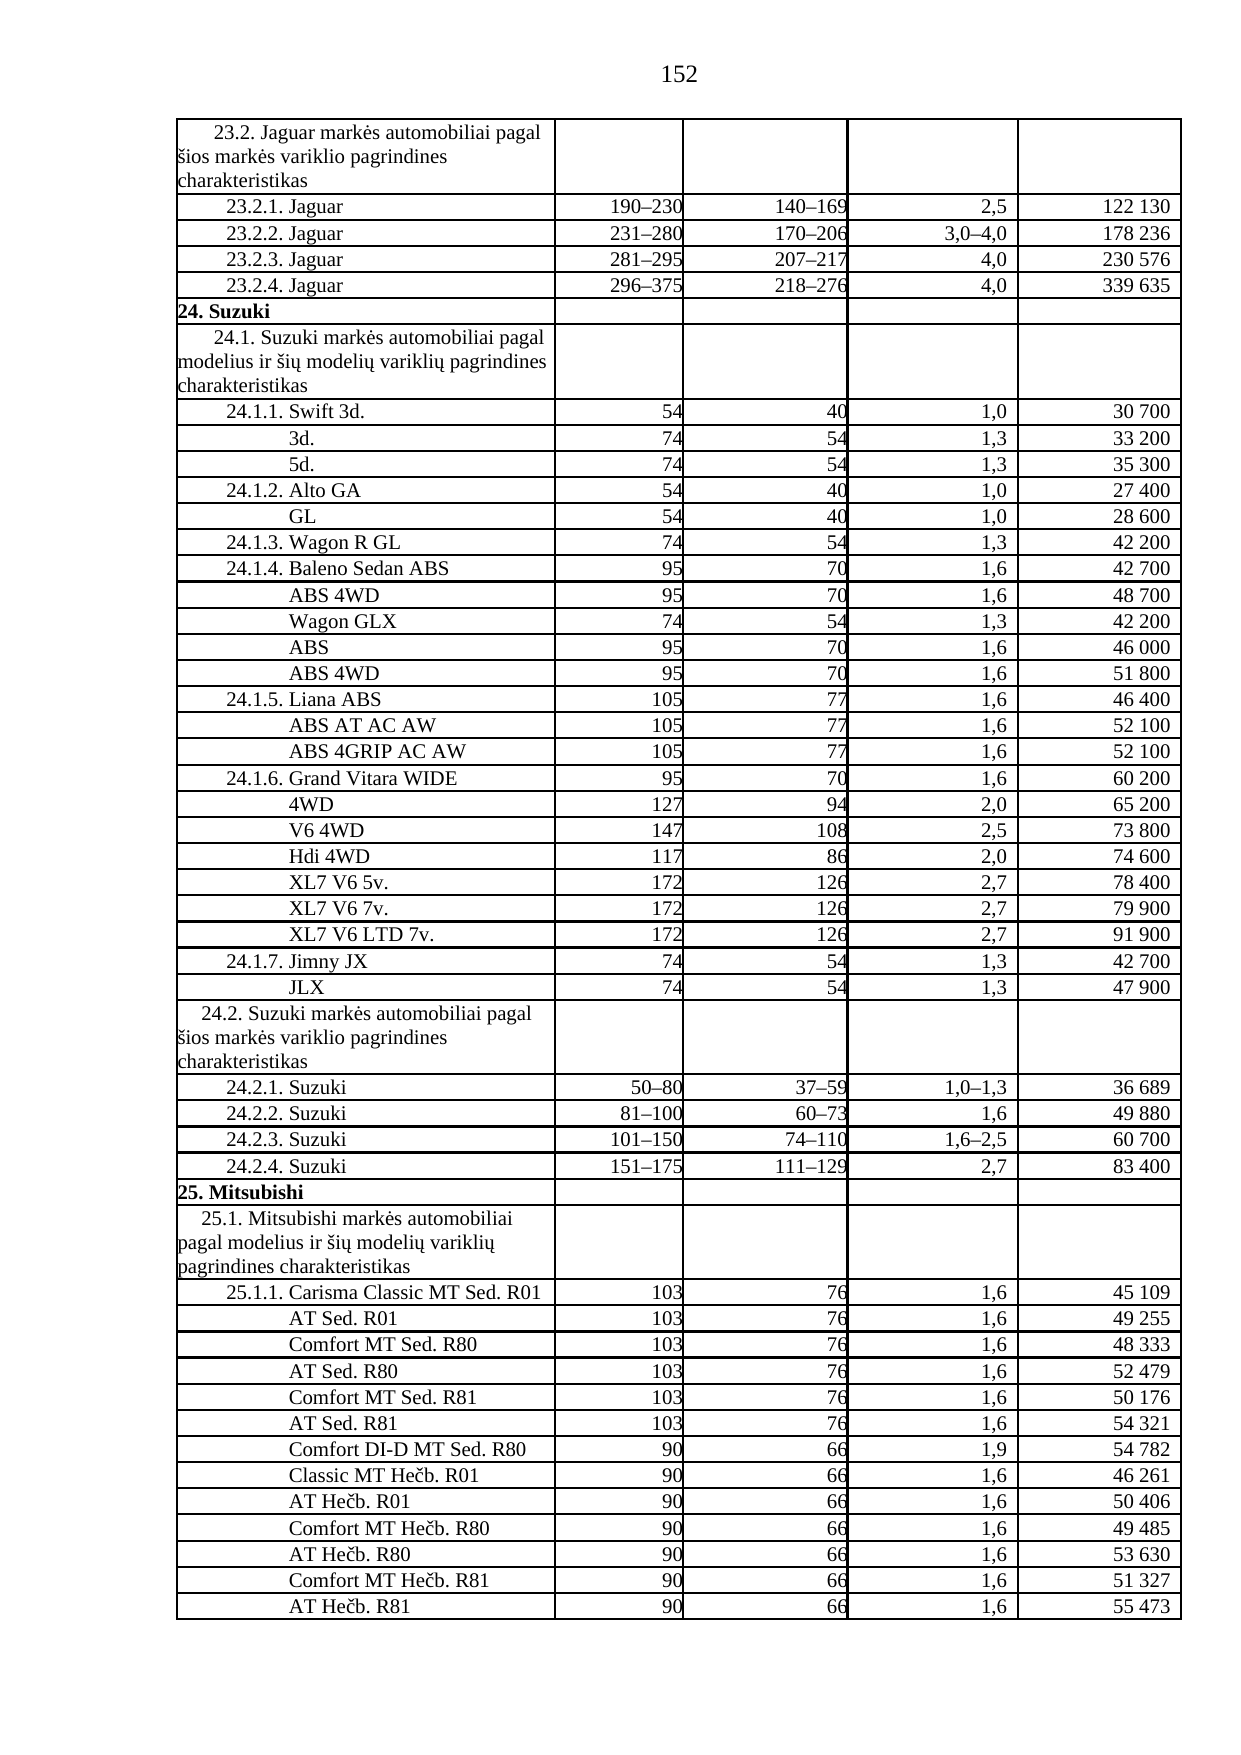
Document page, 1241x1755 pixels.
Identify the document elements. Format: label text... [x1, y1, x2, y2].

table_cell 77 [684, 713, 846, 737]
table_cell 24.1.5. Liana ABS [178, 687, 554, 711]
table_cell 55 473 [1019, 1594, 1180, 1618]
table_cell 25.1. Mitsubishi markės automobiliai pagal modelius ir šių modelių variklių pagrindines charakteristikas [178, 1206, 554, 1278]
table_cell 95 [556, 661, 682, 685]
table_cell 54 [684, 530, 846, 554]
table_cell 48 333 [1019, 1333, 1180, 1356]
table_cell 24.2.4. Suzuki [178, 1154, 554, 1178]
table_cell 24.1.3. Wagon R GL [178, 530, 554, 554]
table_cell 66 [684, 1542, 846, 1566]
table_cell 79 900 [1019, 896, 1180, 920]
table_cell 86 [684, 844, 846, 868]
table_cell [1019, 325, 1180, 397]
table_cell [849, 1001, 1017, 1073]
table_cell 147 [556, 818, 682, 842]
table_cell 2,5 [849, 818, 1017, 842]
table_cell 103 [556, 1280, 682, 1304]
table_cell 1,6 [849, 635, 1017, 659]
table_cell 1,6 [849, 1594, 1017, 1618]
table_cell 70 [684, 635, 846, 659]
table_cell 50 176 [1019, 1385, 1180, 1409]
table_cell XL7 V6 LTD 7v. [178, 923, 554, 946]
table_cell 105 [556, 687, 682, 711]
table_cell 50–80 [556, 1075, 682, 1099]
table_cell 172 [556, 896, 682, 920]
table_cell [849, 325, 1017, 397]
table_cell 49 485 [1019, 1515, 1180, 1539]
table_cell 42 200 [1019, 609, 1180, 633]
table_cell 70 [684, 556, 846, 580]
table_cell 74 [556, 609, 682, 633]
table_cell 117 [556, 844, 682, 868]
table_cell 66 [684, 1515, 846, 1539]
table_cell 103 [556, 1306, 682, 1330]
table_cell [556, 1180, 682, 1204]
table_cell 1,0 [849, 478, 1017, 502]
table_cell 54 [684, 426, 846, 450]
table_cell 74 600 [1019, 844, 1180, 868]
table_cell 281–295 [556, 247, 682, 271]
table_cell [684, 1001, 846, 1073]
table_cell 78 400 [1019, 870, 1180, 894]
table_cell 73 800 [1019, 818, 1180, 842]
table_cell Comfort MT Hečb. R81 [178, 1568, 554, 1592]
table_cell 46 000 [1019, 635, 1180, 659]
table_cell 2,0 [849, 844, 1017, 868]
table_cell 42 700 [1019, 556, 1180, 580]
table_cell 25. Mitsubishi [178, 1180, 554, 1204]
table_cell 25.1.1. Carisma Classic MT Sed. R01 [178, 1280, 554, 1304]
table_cell 4,0 [849, 273, 1017, 297]
table_cell 1,3 [849, 426, 1017, 450]
table_cell 105 [556, 739, 682, 763]
table_cell 1,3 [849, 452, 1017, 476]
table_cell AT Sed. R80 [178, 1359, 554, 1383]
table_cell [1019, 299, 1180, 323]
table_cell Comfort DI-D MT Sed. R80 [178, 1437, 554, 1461]
table_cell 2,7 [849, 870, 1017, 894]
table_cell Comfort MT Sed. R80 [178, 1333, 554, 1356]
table_cell 66 [684, 1463, 846, 1487]
table_cell 103 [556, 1385, 682, 1409]
table_cell Classic MT Hečb. R01 [178, 1463, 554, 1487]
table_cell 103 [556, 1333, 682, 1356]
table_cell V6 4WD [178, 818, 554, 842]
table_cell AT Hečb. R80 [178, 1542, 554, 1566]
table_cell 52 100 [1019, 713, 1180, 737]
table_cell 90 [556, 1489, 682, 1513]
table_cell 1,3 [849, 530, 1017, 554]
table_cell 1,3 [849, 609, 1017, 633]
table_cell [1019, 120, 1180, 192]
table_cell [1019, 1180, 1180, 1204]
table_cell 90 [556, 1542, 682, 1566]
table_cell 2,7 [849, 1154, 1017, 1178]
table_cell ABS AT AC AW [178, 713, 554, 737]
table_cell 24.1.4. Baleno Sedan ABS [178, 556, 554, 580]
table_cell 42 200 [1019, 530, 1180, 554]
table_cell 101–150 [556, 1128, 682, 1151]
table_cell ABS 4GRIP AC AW [178, 739, 554, 763]
table_cell 90 [556, 1568, 682, 1592]
table_cell 76 [684, 1411, 846, 1435]
table_cell 2,7 [849, 896, 1017, 920]
table_cell 1,6 [849, 1333, 1017, 1356]
table_cell 95 [556, 635, 682, 659]
table_cell 23.2.4. Jaguar [178, 273, 554, 297]
table_cell 23.2.1. Jaguar [178, 195, 554, 218]
table_cell AT Sed. R81 [178, 1411, 554, 1435]
table_cell 77 [684, 687, 846, 711]
table_cell 24.2.1. Suzuki [178, 1075, 554, 1099]
table_cell 49 255 [1019, 1306, 1180, 1330]
table_cell 339 635 [1019, 273, 1180, 297]
table_cell Comfort MT Sed. R81 [178, 1385, 554, 1409]
table_cell 1,6 [849, 1463, 1017, 1487]
table_cell 74–110 [684, 1128, 846, 1151]
table_cell 1,6–2,5 [849, 1128, 1017, 1151]
table_cell Wagon GLX [178, 609, 554, 633]
table_cell 37–59 [684, 1075, 846, 1099]
table_cell 76 [684, 1306, 846, 1330]
table_cell 5d. [178, 452, 554, 476]
table_cell 54 [556, 400, 682, 423]
table_cell 94 [684, 792, 846, 816]
table_cell 74 [556, 975, 682, 999]
table_cell AT Hečb. R81 [178, 1594, 554, 1618]
table_cell 1,0 [849, 504, 1017, 528]
table_cell 231–280 [556, 221, 682, 245]
table_cell 60 700 [1019, 1128, 1180, 1151]
table_cell [1019, 1001, 1180, 1073]
table_cell 70 [684, 766, 846, 789]
table_cell 1,6 [849, 1385, 1017, 1409]
table_cell 2,7 [849, 923, 1017, 946]
table_cell XL7 V6 7v. [178, 896, 554, 920]
table_cell 90 [556, 1463, 682, 1487]
table_cell 1,6 [849, 1101, 1017, 1125]
table_cell [684, 299, 846, 323]
table_cell 76 [684, 1385, 846, 1409]
table_cell 24.2.2. Suzuki [178, 1101, 554, 1125]
table_cell GL [178, 504, 554, 528]
table_cell 50 406 [1019, 1489, 1180, 1513]
table_cell 36 689 [1019, 1075, 1180, 1099]
table_cell 74 [556, 530, 682, 554]
table_cell [684, 325, 846, 397]
table_cell 95 [556, 583, 682, 607]
table_cell 1,0 [849, 400, 1017, 423]
table_cell 122 130 [1019, 195, 1180, 218]
table_cell 51 327 [1019, 1568, 1180, 1592]
table_cell 51 800 [1019, 661, 1180, 685]
table_cell [849, 1180, 1017, 1204]
table_cell [556, 120, 682, 192]
table_cell 60 200 [1019, 766, 1180, 789]
table_cell 3d. [178, 426, 554, 450]
table_cell 1,6 [849, 739, 1017, 763]
table_cell 207–217 [684, 247, 846, 271]
table_cell 77 [684, 739, 846, 763]
table_cell 111–129 [684, 1154, 846, 1178]
table_cell [1019, 1206, 1180, 1278]
table_cell 66 [684, 1594, 846, 1618]
table_cell 47 900 [1019, 975, 1180, 999]
table_cell [556, 1001, 682, 1073]
table_cell 1,9 [849, 1437, 1017, 1461]
table_cell [556, 325, 682, 397]
table_cell 76 [684, 1333, 846, 1356]
table_cell 60–73 [684, 1101, 846, 1125]
table_cell 24.1. Suzuki markės automobiliai pagal modelius ir šių modelių variklių pagrindines charakteristikas [178, 325, 554, 397]
table_cell 65 200 [1019, 792, 1180, 816]
table_cell 1,3 [849, 949, 1017, 973]
table_cell 54 [684, 452, 846, 476]
table_cell ABS 4WD [178, 661, 554, 685]
table_cell 33 200 [1019, 426, 1180, 450]
table_cell 127 [556, 792, 682, 816]
table_cell 1,6 [849, 556, 1017, 580]
table_cell 1,6 [849, 766, 1017, 789]
table_cell 170–206 [684, 221, 846, 245]
table_cell [556, 1206, 682, 1278]
table_cell 1,6 [849, 1306, 1017, 1330]
table_cell 81–100 [556, 1101, 682, 1125]
table_cell 24.2. Suzuki markės automobiliai pagal šios markės variklio pagrindines charakteristikas [178, 1001, 554, 1073]
table_cell 46 400 [1019, 687, 1180, 711]
table_cell AT Hečb. R01 [178, 1489, 554, 1513]
table_cell 126 [684, 923, 846, 946]
table_cell 1,3 [849, 975, 1017, 999]
table_cell 178 236 [1019, 221, 1180, 245]
table_cell 40 [684, 478, 846, 502]
table_cell 90 [556, 1515, 682, 1539]
table_cell 66 [684, 1489, 846, 1513]
table_cell 42 700 [1019, 949, 1180, 973]
table_cell 1,6 [849, 661, 1017, 685]
table_cell 35 300 [1019, 452, 1180, 476]
table_cell ABS 4WD [178, 583, 554, 607]
table_cell [849, 299, 1017, 323]
table_cell 126 [684, 870, 846, 894]
table_cell 1,6 [849, 1568, 1017, 1592]
table_cell 172 [556, 870, 682, 894]
table_cell 151–175 [556, 1154, 682, 1178]
table_cell XL7 V6 5v. [178, 870, 554, 894]
table_cell 3,0–4,0 [849, 221, 1017, 245]
table_cell 1,6 [849, 713, 1017, 737]
table_cell 45 109 [1019, 1280, 1180, 1304]
table_cell 27 400 [1019, 478, 1180, 502]
table_cell 95 [556, 766, 682, 789]
table_cell 24.1.7. Jimny JX [178, 949, 554, 973]
table_cell [684, 1180, 846, 1204]
table_cell 2,5 [849, 195, 1017, 218]
table_cell ABS [178, 635, 554, 659]
table_cell 66 [684, 1437, 846, 1461]
table_cell 74 [556, 426, 682, 450]
table_cell Comfort MT Hečb. R80 [178, 1515, 554, 1539]
table_cell 52 100 [1019, 739, 1180, 763]
table_cell 1,6 [849, 1359, 1017, 1383]
table_cell [684, 1206, 846, 1278]
table_cell 54 [556, 478, 682, 502]
table_cell 90 [556, 1594, 682, 1618]
table_cell 40 [684, 504, 846, 528]
table_cell 66 [684, 1568, 846, 1592]
table_cell 24. Suzuki [178, 299, 554, 323]
table_cell 90 [556, 1437, 682, 1461]
table_cell [849, 1206, 1017, 1278]
table_cell 52 479 [1019, 1359, 1180, 1383]
table_cell 23.2. Jaguar markės automobiliai pagal šios markės variklio pagrindines charakteristikas [178, 120, 554, 192]
table_cell 49 880 [1019, 1101, 1180, 1125]
table_cell 70 [684, 583, 846, 607]
table_cell 24.1.1. Swift 3d. [178, 400, 554, 423]
table_cell 46 261 [1019, 1463, 1180, 1487]
table_cell 54 321 [1019, 1411, 1180, 1435]
table_cell [556, 299, 682, 323]
table_cell 1,6 [849, 1489, 1017, 1513]
table_cell 108 [684, 818, 846, 842]
table_cell 40 [684, 400, 846, 423]
table_cell AT Sed. R01 [178, 1306, 554, 1330]
table_cell 1,6 [849, 1542, 1017, 1566]
table_cell 48 700 [1019, 583, 1180, 607]
table_cell 53 630 [1019, 1542, 1180, 1566]
table_cell Hdi 4WD [178, 844, 554, 868]
table_cell 70 [684, 661, 846, 685]
table_cell JLX [178, 975, 554, 999]
table_cell 296–375 [556, 273, 682, 297]
table_cell 54 [684, 949, 846, 973]
table_cell 76 [684, 1359, 846, 1383]
table_cell 4WD [178, 792, 554, 816]
table_cell 24.1.6. Grand Vitara WIDE [178, 766, 554, 789]
table_cell 1,6 [849, 1411, 1017, 1435]
table_cell 1,6 [849, 583, 1017, 607]
table_cell 28 600 [1019, 504, 1180, 528]
table_cell 1,0–1,3 [849, 1075, 1017, 1099]
table_cell 23.2.2. Jaguar [178, 221, 554, 245]
table_cell 54 [556, 504, 682, 528]
table_cell 91 900 [1019, 923, 1180, 946]
table_cell 54 [684, 609, 846, 633]
table_cell 103 [556, 1411, 682, 1435]
table_cell [849, 120, 1017, 192]
table_cell 74 [556, 452, 682, 476]
table_cell 4,0 [849, 247, 1017, 271]
table_cell 1,6 [849, 1280, 1017, 1304]
table_cell 24.1.2. Alto GA [178, 478, 554, 502]
table_cell 1,6 [849, 687, 1017, 711]
table_cell 74 [556, 949, 682, 973]
table_cell 230 576 [1019, 247, 1180, 271]
table_cell [684, 120, 846, 192]
table_cell 24.2.3. Suzuki [178, 1128, 554, 1151]
table_cell 76 [684, 1280, 846, 1304]
table_cell 172 [556, 923, 682, 946]
table_cell 126 [684, 896, 846, 920]
table_cell 105 [556, 713, 682, 737]
table_cell 23.2.3. Jaguar [178, 247, 554, 271]
table_cell 190–230 [556, 195, 682, 218]
table_cell 218–276 [684, 273, 846, 297]
table_cell 103 [556, 1359, 682, 1383]
table_cell 54 782 [1019, 1437, 1180, 1461]
table_cell 1,6 [849, 1515, 1017, 1539]
table_cell 54 [684, 975, 846, 999]
table_cell 140–169 [684, 195, 846, 218]
table_cell 95 [556, 556, 682, 580]
table_cell 30 700 [1019, 400, 1180, 423]
table_cell 83 400 [1019, 1154, 1180, 1178]
table_cell 2,0 [849, 792, 1017, 816]
